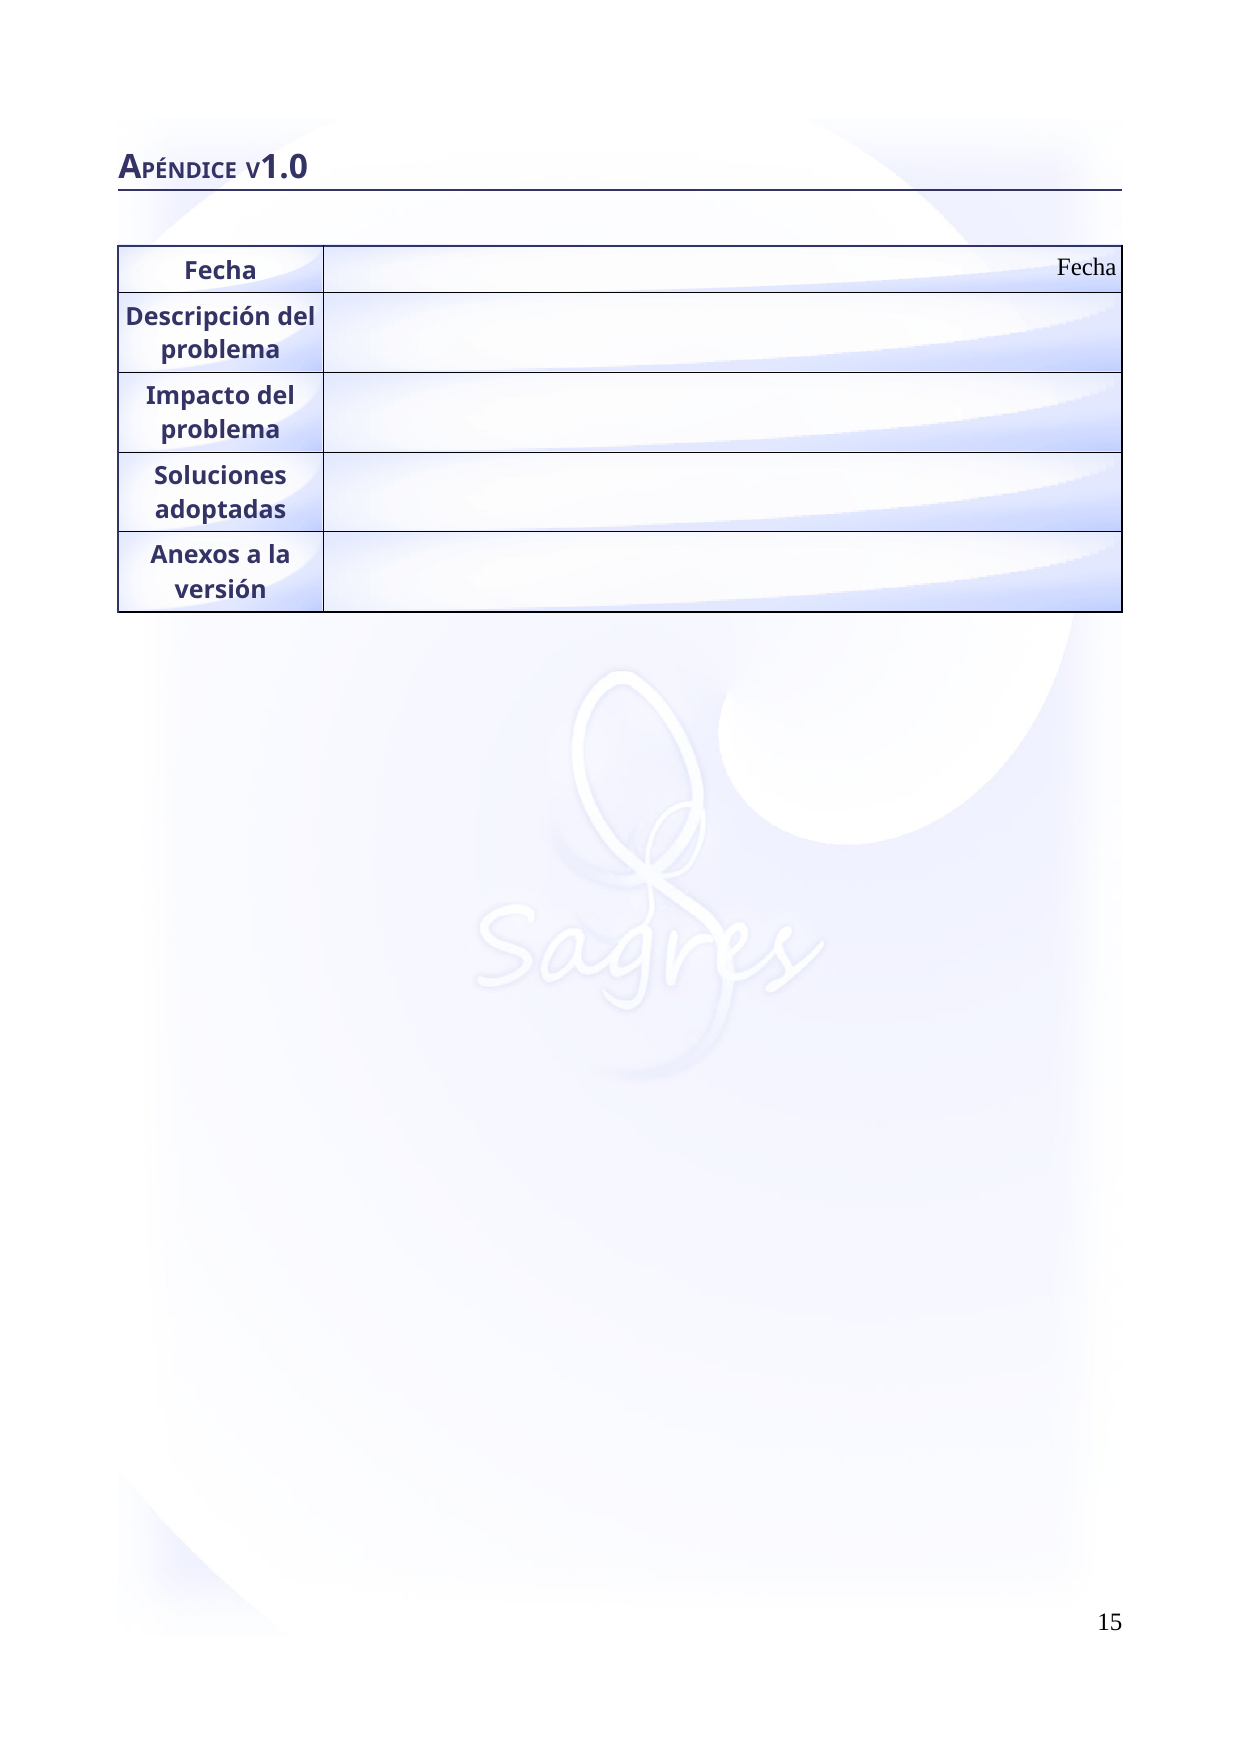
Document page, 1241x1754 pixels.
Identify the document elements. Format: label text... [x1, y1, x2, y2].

table_cell [324, 293, 1121, 372]
table_cell Impacto del problema [119, 373, 323, 452]
table_cell Anexos a la versión [119, 532, 323, 611]
table_header Fecha [324, 247, 1121, 292]
table_cell Soluciones adoptadas [119, 453, 323, 531]
subtitle Apéndice v1.0 [118, 143, 1122, 189]
picture [118, 191, 1122, 245]
picture [118, 118, 1122, 143]
table_header Fecha [119, 247, 323, 292]
picture [118, 613, 1122, 1636]
table_cell [324, 453, 1121, 531]
table_cell [324, 373, 1121, 452]
table_cell Descripción del problema [119, 293, 323, 372]
table_cell [324, 532, 1121, 611]
